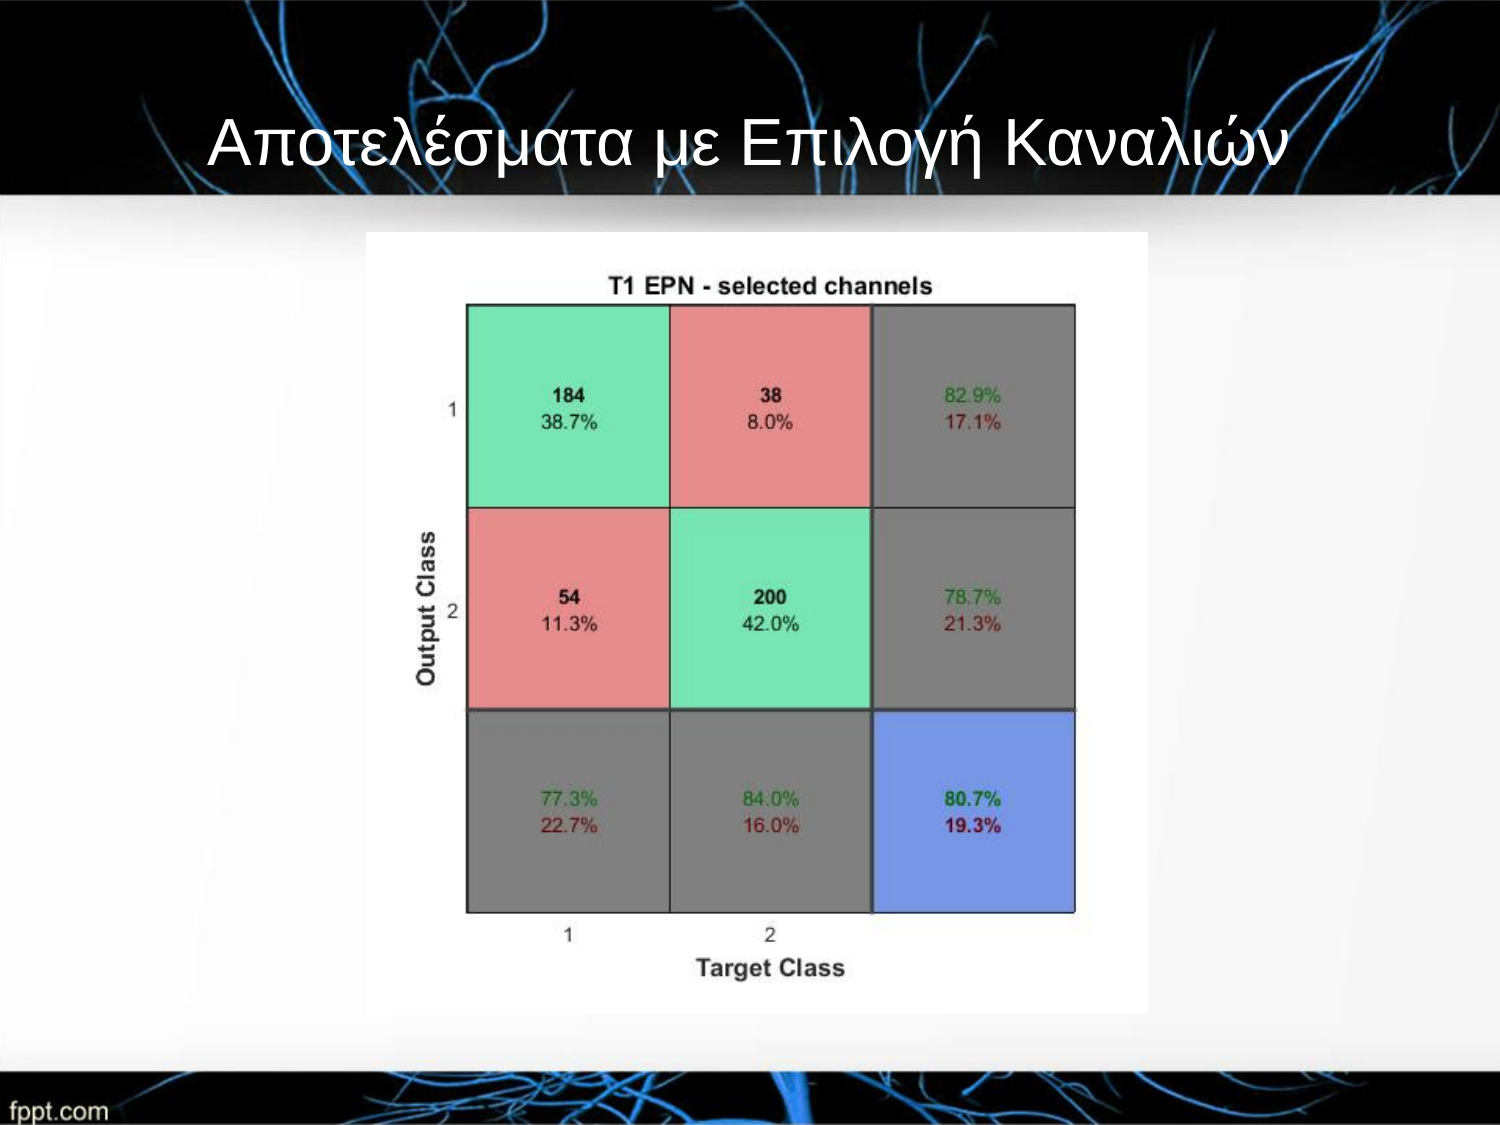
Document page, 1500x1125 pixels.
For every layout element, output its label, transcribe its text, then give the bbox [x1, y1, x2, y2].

picture [0, 0, 1500, 1125]
title Αποτελέσματα με Επιλογή Καναλιών [75, 45, 1425, 233]
